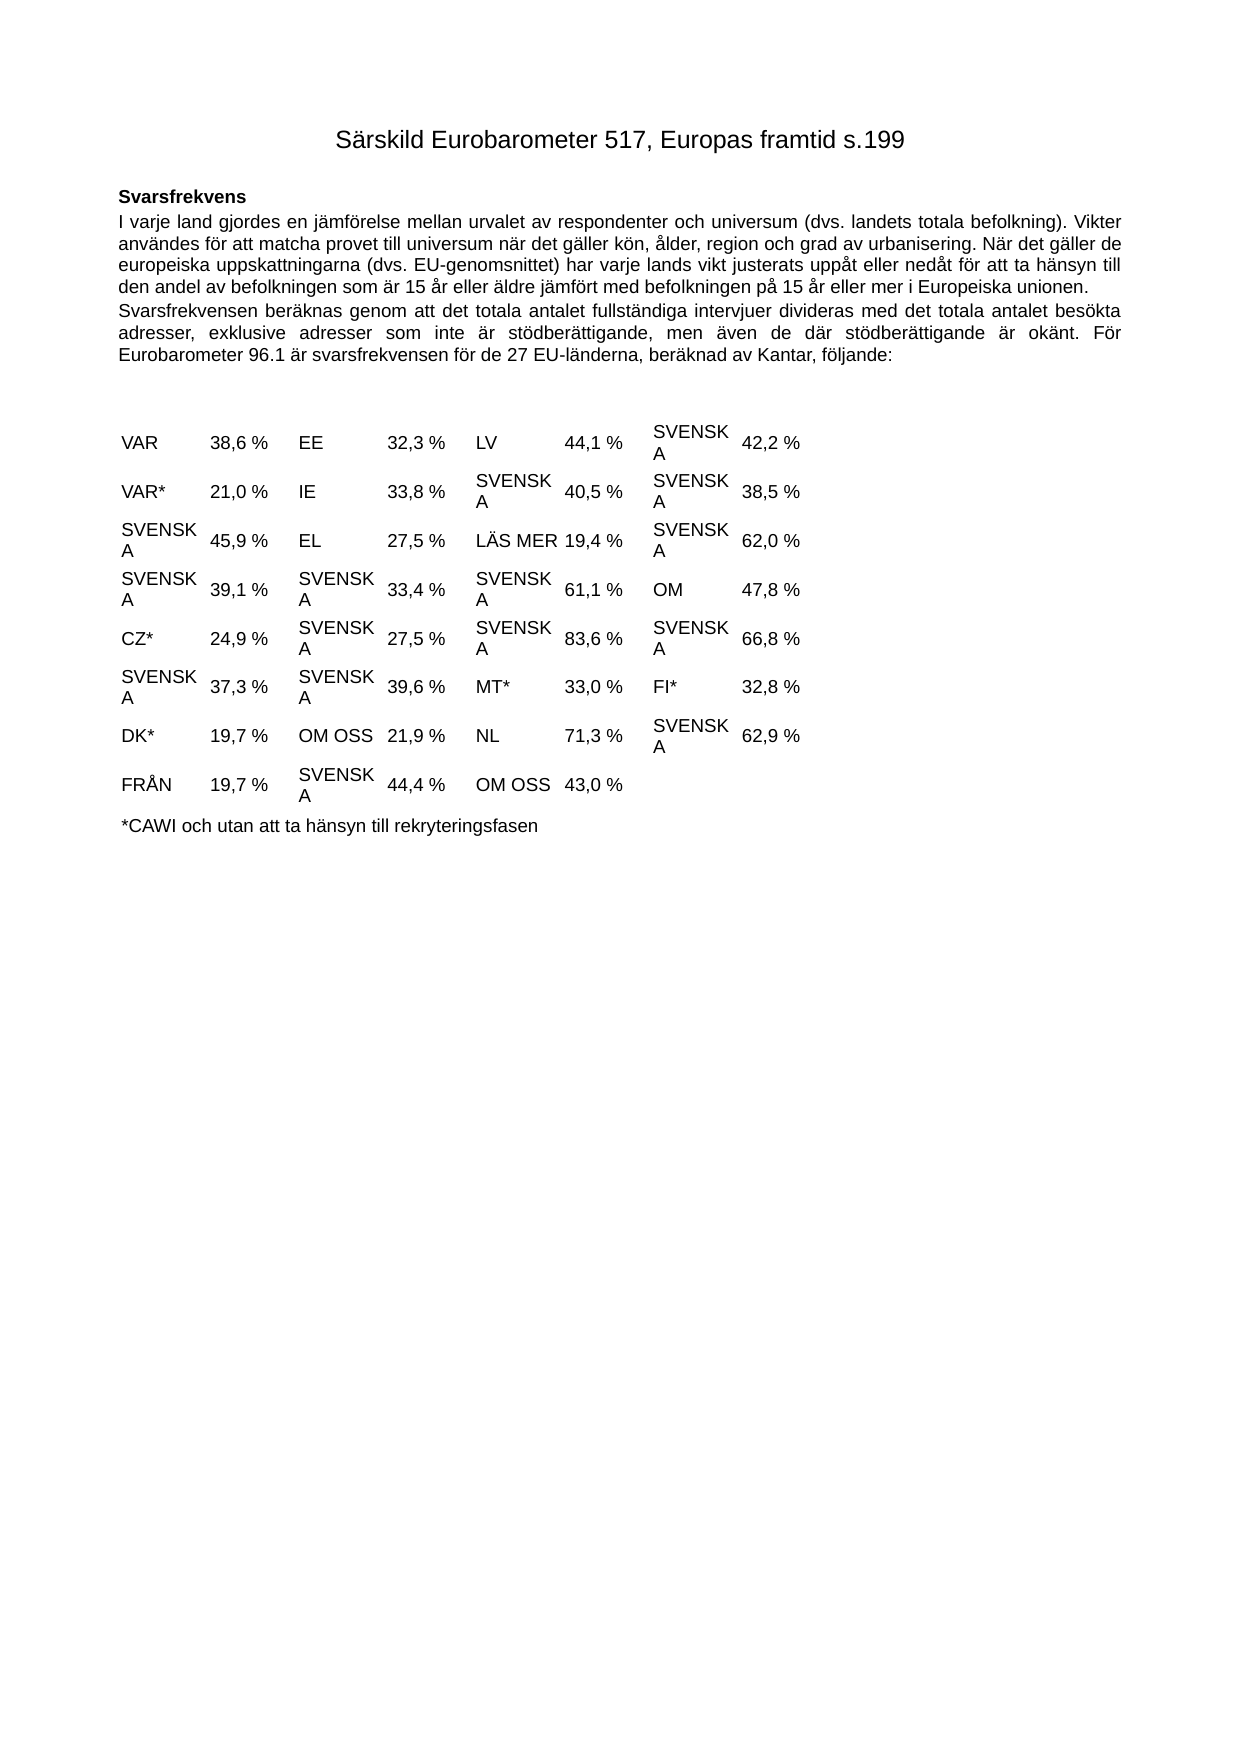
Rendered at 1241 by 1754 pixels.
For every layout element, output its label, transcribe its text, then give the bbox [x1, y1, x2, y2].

table_cell OM OSS [473, 761, 561, 809]
table_cell 27,5 % [384, 614, 473, 663]
table_cell 19,7 % [207, 712, 295, 761]
table_cell 38,5 % [739, 467, 827, 516]
table_cell 83,6 % [561, 614, 650, 663]
table_cell 33,4 % [384, 565, 473, 614]
table_cell 61,1 % [561, 565, 650, 614]
table_header 44,1 % [561, 418, 650, 467]
table_cell 37,3 % [207, 663, 295, 712]
table_cell 24,9 % [207, 614, 295, 663]
table_cell 45,9 % [207, 516, 295, 565]
table_header 32,3 % [384, 418, 473, 467]
table_header 38,6 % [207, 418, 295, 467]
table_cell CZ* [118, 614, 207, 663]
table_header VAR [118, 418, 207, 467]
table_cell IE [295, 467, 384, 516]
table_cell 62,9 % [739, 712, 827, 761]
table_cell *CAWI och utan att ta hänsyn till rekryteringsfasen [118, 810, 827, 842]
table_cell 43,0 % [561, 761, 650, 809]
table_cell SVENSKA [295, 761, 384, 809]
table_header 42,2 % [739, 418, 827, 467]
table_cell 39,6 % [384, 663, 473, 712]
table_cell 62,0 % [739, 516, 827, 565]
table_cell 40,5 % [561, 467, 650, 516]
table_cell 33,0 % [561, 663, 650, 712]
table_header SVENSKA [650, 418, 739, 467]
table_cell 39,1 % [207, 565, 295, 614]
table_cell 21,0 % [207, 467, 295, 516]
table_cell SVENSKA [650, 614, 739, 663]
table_cell FRÅN [118, 761, 207, 809]
table_cell SVENSKA [650, 467, 739, 516]
table_cell SVENSKA [118, 516, 207, 565]
table_cell SVENSKA [650, 712, 739, 761]
table_cell 66,8 % [739, 614, 827, 663]
table_cell 71,3 % [561, 712, 650, 761]
table_cell 33,8 % [384, 467, 473, 516]
table_cell NL [473, 712, 561, 761]
table_cell DK* [118, 712, 207, 761]
table_cell 19,4 % [561, 516, 650, 565]
table_cell LÄS MER [473, 516, 561, 565]
text I varje land gjordes en jämförelse mellan urvalet av respondenter och universum (dvs. landets totala befolkning). Vikter användes för att matcha provet till universum när det gäller kön, ålder, region och grad av urbanisering. När det gäller de europeiska uppskattningarna (dvs. EU-genomsnittet) har varje lands vikt justerats uppåt eller nedåt för att ta hänsyn till den andel av befolkningen som är 15 år eller äldre jämfört med befolkningen på 15 år eller mer i Europeiska unionen. [118, 211, 1122, 297]
table_cell EL [295, 516, 384, 565]
table_cell OM OSS [295, 712, 384, 761]
table_cell SVENSKA [473, 614, 561, 663]
table_cell SVENSKA [118, 565, 207, 614]
text Svarsfrekvensen beräknas genom att det totala antalet fullständiga intervjuer divideras med det totala antalet besökta adresser, exklusive adresser som inte är stödberättigande, men även de där stödberättigande är okänt. För Eurobarometer 96.1 är svarsfrekvensen för de 27 EU-länderna, beräknad av Kantar, följande: [118, 300, 1122, 365]
table_header LV [473, 418, 561, 467]
table_cell SVENSKA [118, 663, 207, 712]
table_cell OM [650, 565, 739, 614]
table_cell MT* [473, 663, 561, 712]
table_cell 32,8 % [739, 663, 827, 712]
table_cell [650, 761, 739, 809]
table_header EE [295, 418, 384, 467]
table_cell SVENSKA [473, 565, 561, 614]
table_cell 27,5 % [384, 516, 473, 565]
table_cell SVENSKA [295, 565, 384, 614]
table_cell [739, 761, 827, 809]
table_cell FI* [650, 663, 739, 712]
table_cell 44,4 % [384, 761, 473, 809]
table_cell SVENSKA [473, 467, 561, 516]
table_cell SVENSKA [295, 663, 384, 712]
text Svarsfrekvens [118, 186, 1122, 208]
table_cell 21,9 % [384, 712, 473, 761]
table_cell SVENSKA [295, 614, 384, 663]
table_cell VAR* [118, 467, 207, 516]
table_cell 19,7 % [207, 761, 295, 809]
table_cell SVENSKA [650, 516, 739, 565]
table_cell 47,8 % [739, 565, 827, 614]
